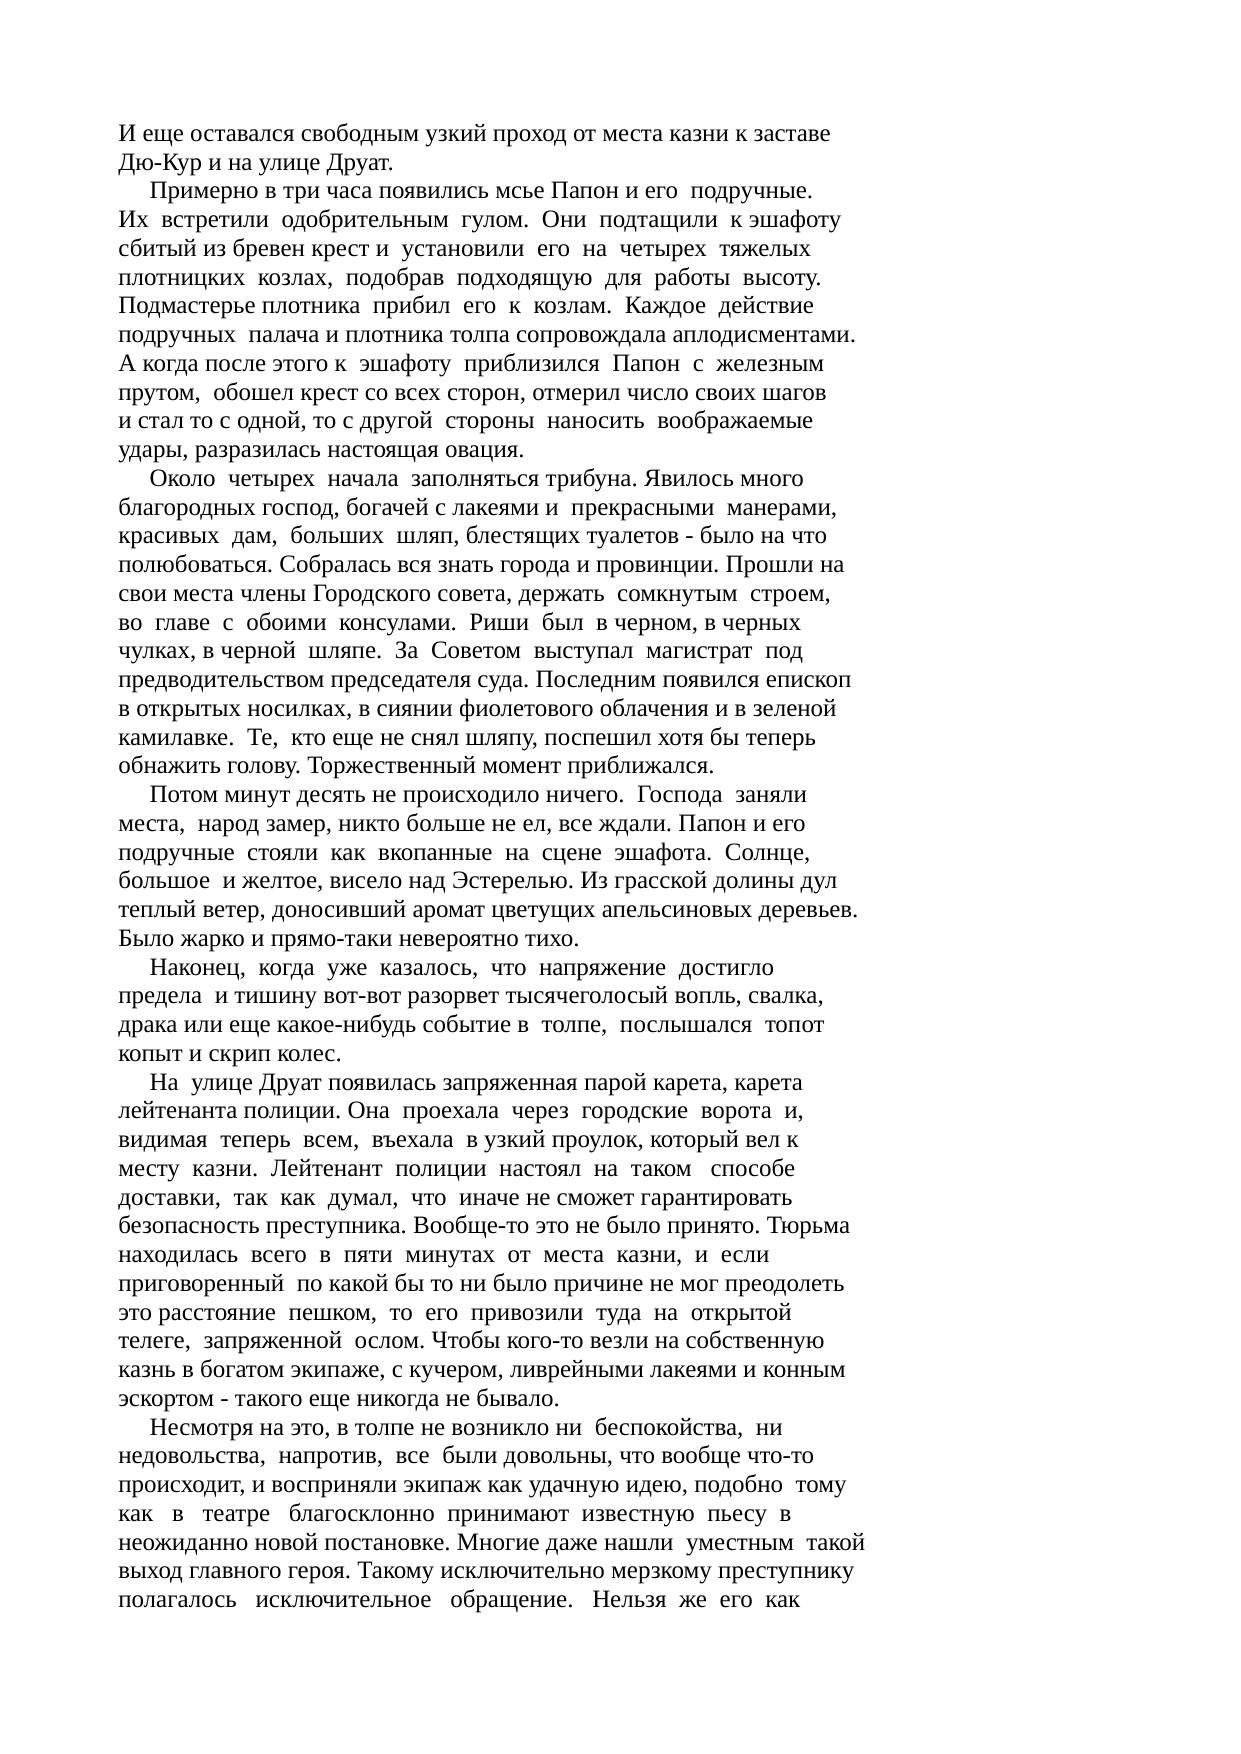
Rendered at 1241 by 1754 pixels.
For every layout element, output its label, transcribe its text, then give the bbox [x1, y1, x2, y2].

text предводительством председателя суда. Последним появился епископ [118, 664, 1122, 693]
text предела и тишину вот-вот разорвет тысячеголосый вопль, свалка, [118, 981, 1122, 1009]
text лейтенанта полиции. Она проехала через городские ворота и, [118, 1096, 1122, 1124]
text находилась всего в пяти минутах от места казни, и если [118, 1239, 1122, 1268]
text недовольства, напротив, все были довольны, что вообще что-то [118, 1441, 1122, 1469]
text удары, разразилась настоящая овация. [118, 434, 1122, 463]
text выход главного героя. Такому исключительно мерзкому преступнику [118, 1556, 1122, 1584]
text Потом минут десять не происходило ничего. Господа заняли [118, 779, 1122, 808]
text телеге, запряженной ослом. Чтобы кого-то везли на собственную [118, 1326, 1122, 1354]
text прутом, обошел крест со всех сторон, отмерил число своих шагов [118, 377, 1122, 406]
text копыт и скрип колес. [118, 1038, 1122, 1067]
text в открытых носилках, в сиянии фиолетового облачения и в зеленой [118, 693, 1122, 722]
text приговоренный по какой бы то ни было причине не мог преодолеть [118, 1268, 1122, 1297]
text безопасность преступника. Вообще-то это не было принято. Тюрьма [118, 1211, 1122, 1239]
text во главе с обоими консулами. Риши был в черном, в черных [118, 607, 1122, 636]
text происходит, и восприняли экипаж как удачную идею, подобно тому [118, 1469, 1122, 1498]
text И еще оставался свободным узкий проход от места казни к заставе [118, 118, 1122, 147]
text большое и желтое, висело над Эстерелью. Из грасской долины дул [118, 866, 1122, 894]
text Несмотря на это, в толпе не возникло ни беспокойства, ни [118, 1412, 1122, 1441]
text Около четырех начала заполняться трибуна. Явилось много [118, 463, 1122, 492]
text благородных господ, богачей с лакеями и прекрасными манерами, [118, 492, 1122, 521]
text эскортом - такого еще никогда не бывало. [118, 1383, 1122, 1412]
text Дю-Кур и на улице Друат. [118, 147, 1122, 176]
text плотницких козлах, подобрав подходящую для работы высоту. [118, 262, 1122, 291]
text это расстояние пешком, то его привозили туда на открытой [118, 1297, 1122, 1326]
text подручных палача и плотника толпа сопровождала аплодисментами. [118, 319, 1122, 348]
text подручные стояли как вкопанные на сцене эшафота. Солнце, [118, 837, 1122, 866]
text казнь в богатом экипаже, с кучером, ливрейными лакеями и конным [118, 1354, 1122, 1383]
text чулках, в черной шляпе. За Советом выступал магистрат под [118, 636, 1122, 664]
text На улице Друат появилась запряженная парой карета, карета [118, 1067, 1122, 1096]
text сбитый из бревен крест и установили его на четырех тяжелых [118, 233, 1122, 262]
text места, народ замер, никто больше не ел, все ждали. Папон и его [118, 808, 1122, 837]
text полюбоваться. Собралась вся знать города и провинции. Прошли на [118, 549, 1122, 578]
text свои места члены Городского совета, держать сомкнутым строем, [118, 578, 1122, 607]
text и стал то с одной, то с другой стороны наносить воображаемые [118, 406, 1122, 434]
text обнажить голову. Торжественный момент приближался. [118, 751, 1122, 779]
text Подмастерье плотника прибил его к козлам. Каждое действие [118, 291, 1122, 319]
text месту казни. Лейтенант полиции настоял на таком способе [118, 1153, 1122, 1182]
text видимая теперь всем, въехала в узкий проулок, который вел к [118, 1124, 1122, 1153]
text теплый ветер, доносивший аромат цветущих апельсиновых деревьев. [118, 894, 1122, 923]
text Наконец, когда уже казалось, что напряжение достигло [118, 952, 1122, 981]
text драка или еще какое-нибудь событие в толпе, послышался топот [118, 1009, 1122, 1038]
text красивых дам, больших шляп, блестящих туалетов - было на что [118, 521, 1122, 549]
text доставки, так как думал, что иначе не сможет гарантировать [118, 1182, 1122, 1211]
text А когда после этого к эшафоту приблизился Папон с железным [118, 348, 1122, 377]
text Их встретили одобрительным гулом. Они подтащили к эшафоту [118, 204, 1122, 233]
text как в театре благосклонно принимают известную пьесу в [118, 1498, 1122, 1527]
text полагалось исключительное обращение. Нельзя же его как [118, 1584, 1122, 1613]
text Примерно в три часа появились мсье Папон и его подручные. [118, 176, 1122, 204]
text неожиданно новой постановке. Многие даже нашли уместным такой [118, 1527, 1122, 1556]
text Было жарко и прямо-таки невероятно тихо. [118, 923, 1122, 952]
text камилавке. Те, кто еще не снял шляпу, поспешил хотя бы теперь [118, 722, 1122, 751]
